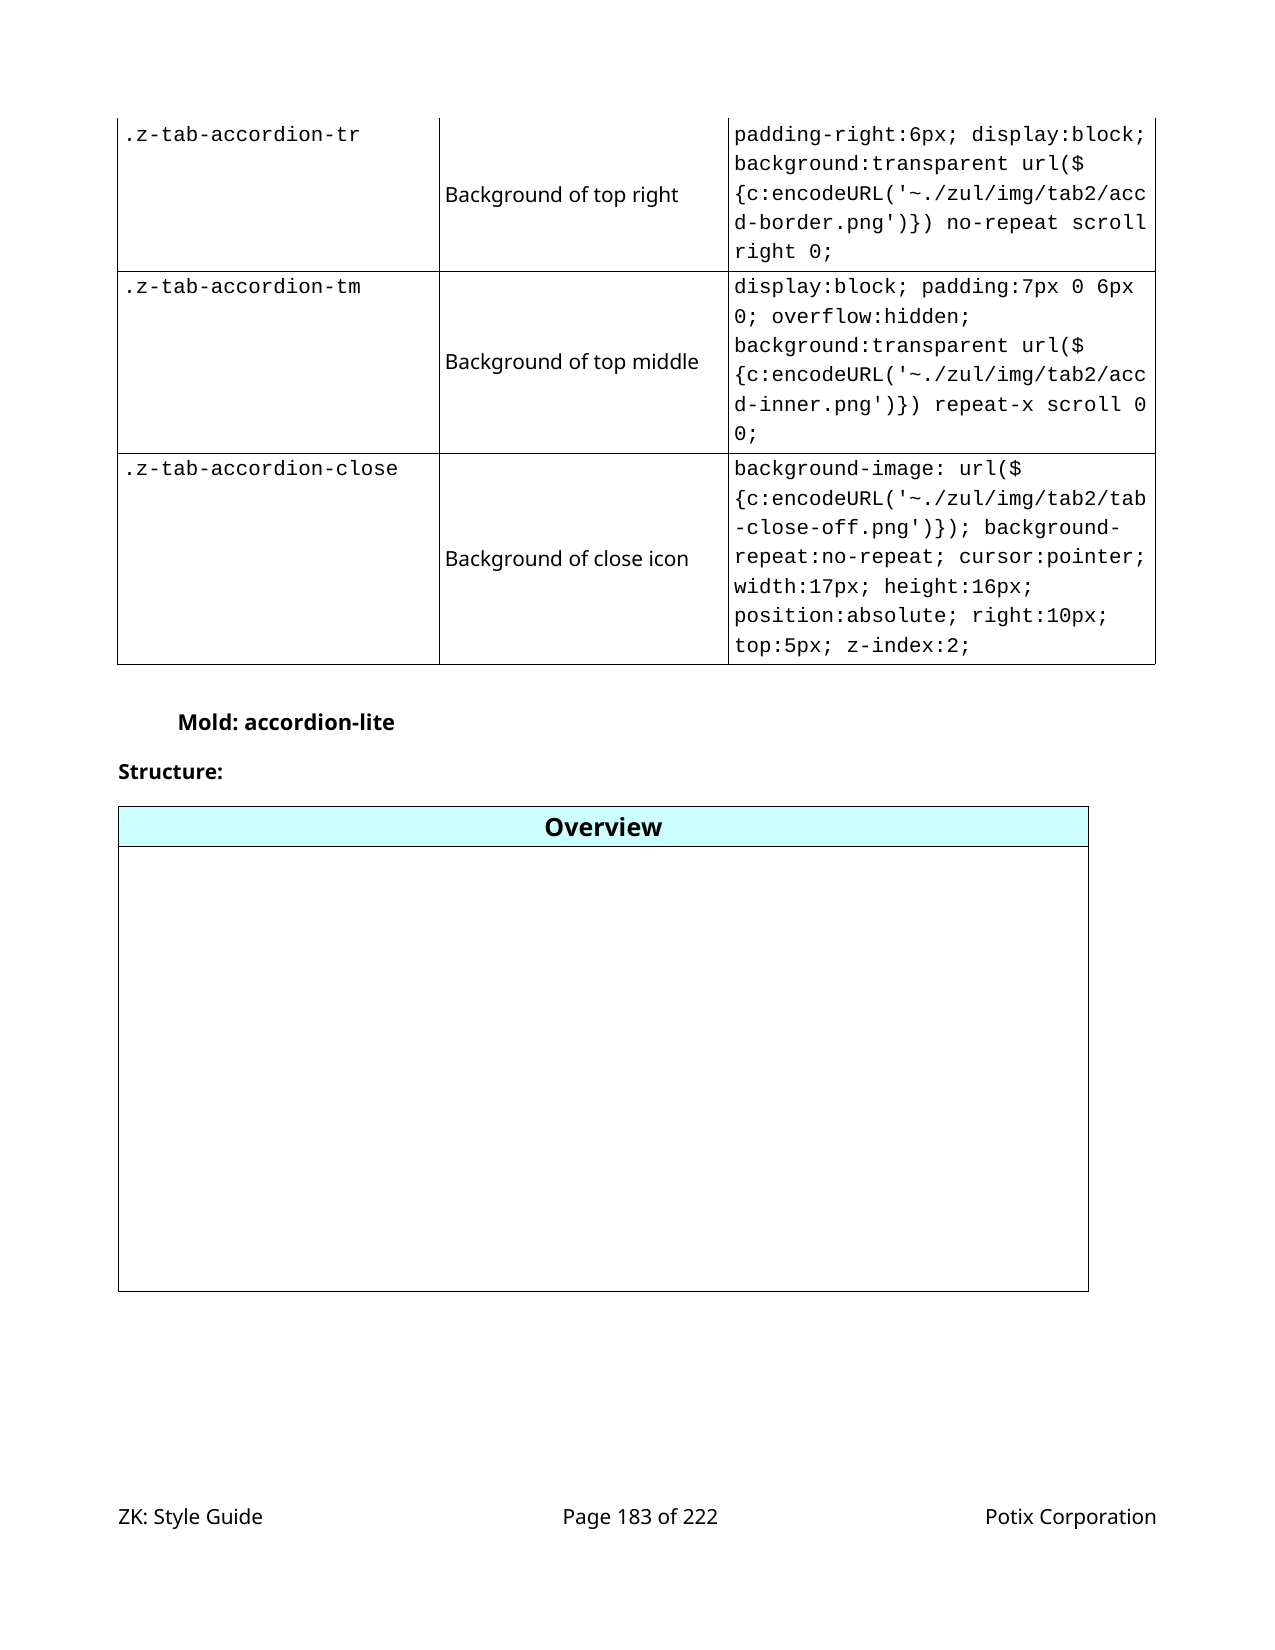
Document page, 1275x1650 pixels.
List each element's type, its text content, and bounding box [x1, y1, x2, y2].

table_cell .z-tab-accordion-tr [118, 118, 439, 271]
table_cell Background of top middle [440, 272, 728, 453]
table_cell display:block; padding:7px 0 6px 0; overflow:hidden; background:transparent url(${c:encodeURL('~./zul/img/tab2/accd-inner.png')}) repeat-x scroll 0 0; [729, 272, 1155, 453]
table_cell Background of top right [440, 118, 728, 271]
table_cell background-image: url(${c:encodeURL('~./zul/img/tab2/tab-close-off.png')}); background-repeat:no-repeat; cursor:pointer; width:17px; height:16px; position:absolute; right:10px; top:5px; z-index:2; [729, 454, 1155, 664]
subtitle Mold: accordion-lite [177, 707, 1157, 737]
table_cell [119, 847, 1088, 1291]
table_header Overview [119, 807, 1088, 846]
table_cell .z-tab-accordion-close [118, 454, 439, 664]
table_cell padding-right:6px; display:block; background:transparent url(${c:encodeURL('~./zul/img/tab2/accd-border.png')}) no-repeat scroll right 0; [729, 118, 1155, 271]
table_cell .z-tab-accordion-tm [118, 272, 439, 453]
text Structure: [118, 757, 1157, 785]
table_cell Background of close icon [440, 454, 728, 664]
